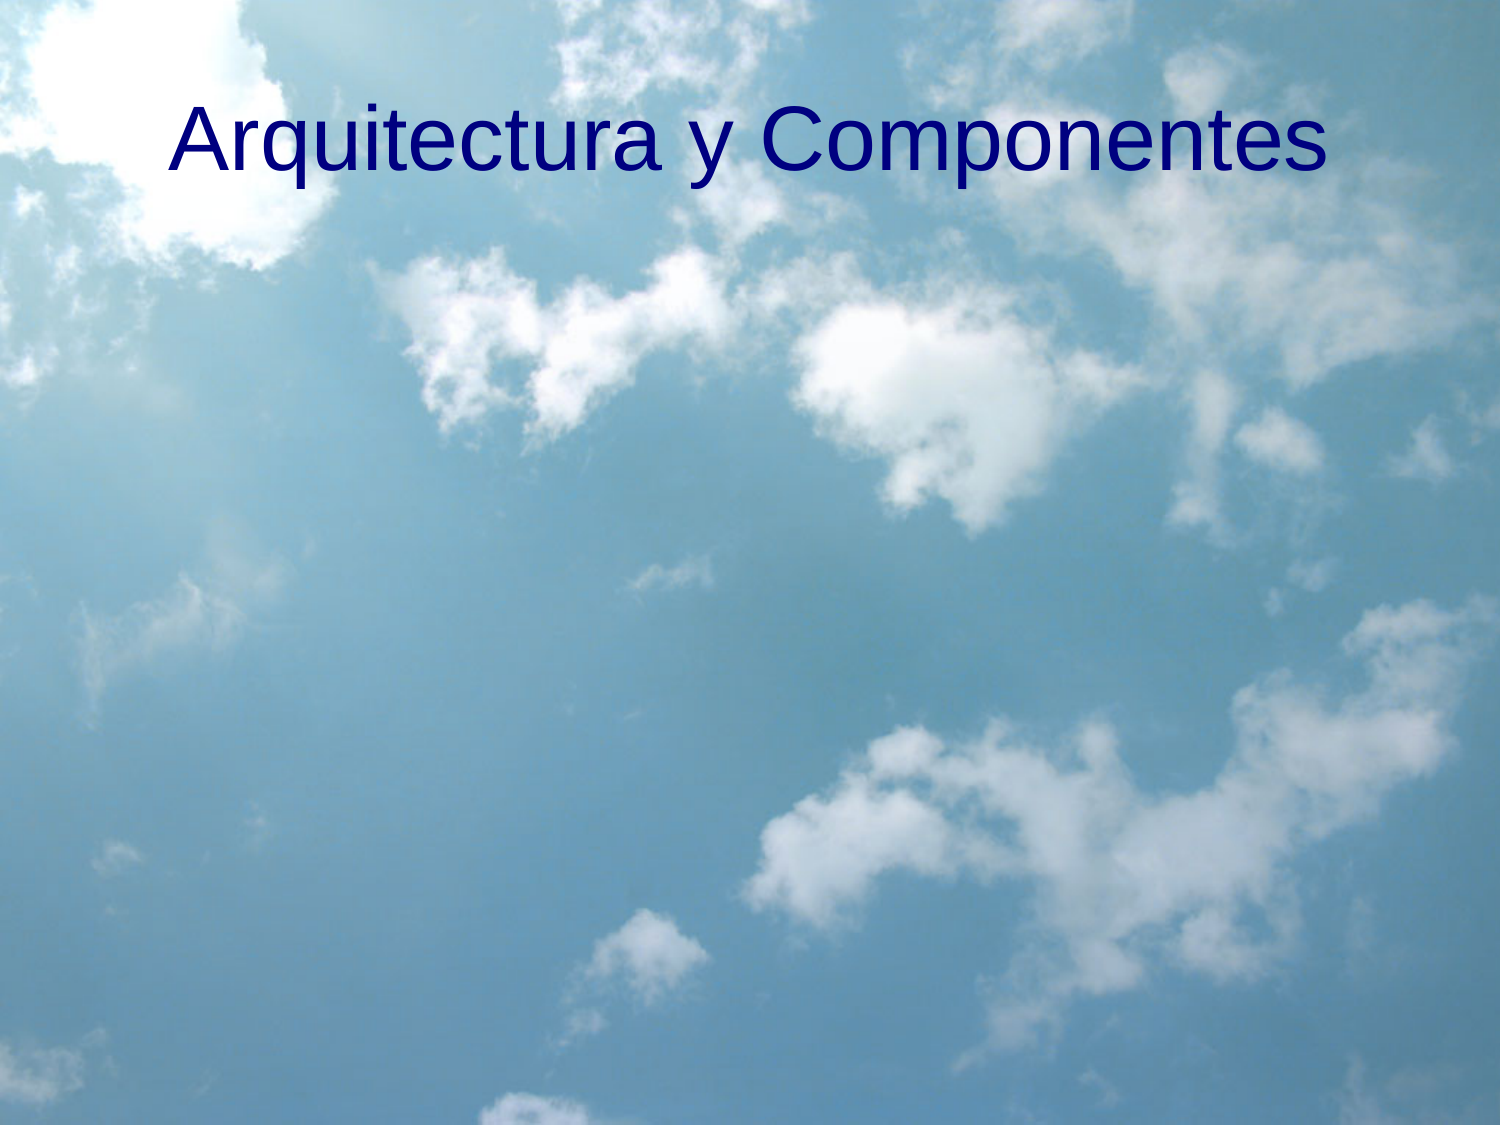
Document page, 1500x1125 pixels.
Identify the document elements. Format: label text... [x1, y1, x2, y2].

picture [0, 0, 1500, 1125]
title Arquitectura y Componentes [75, 52, 1426, 226]
